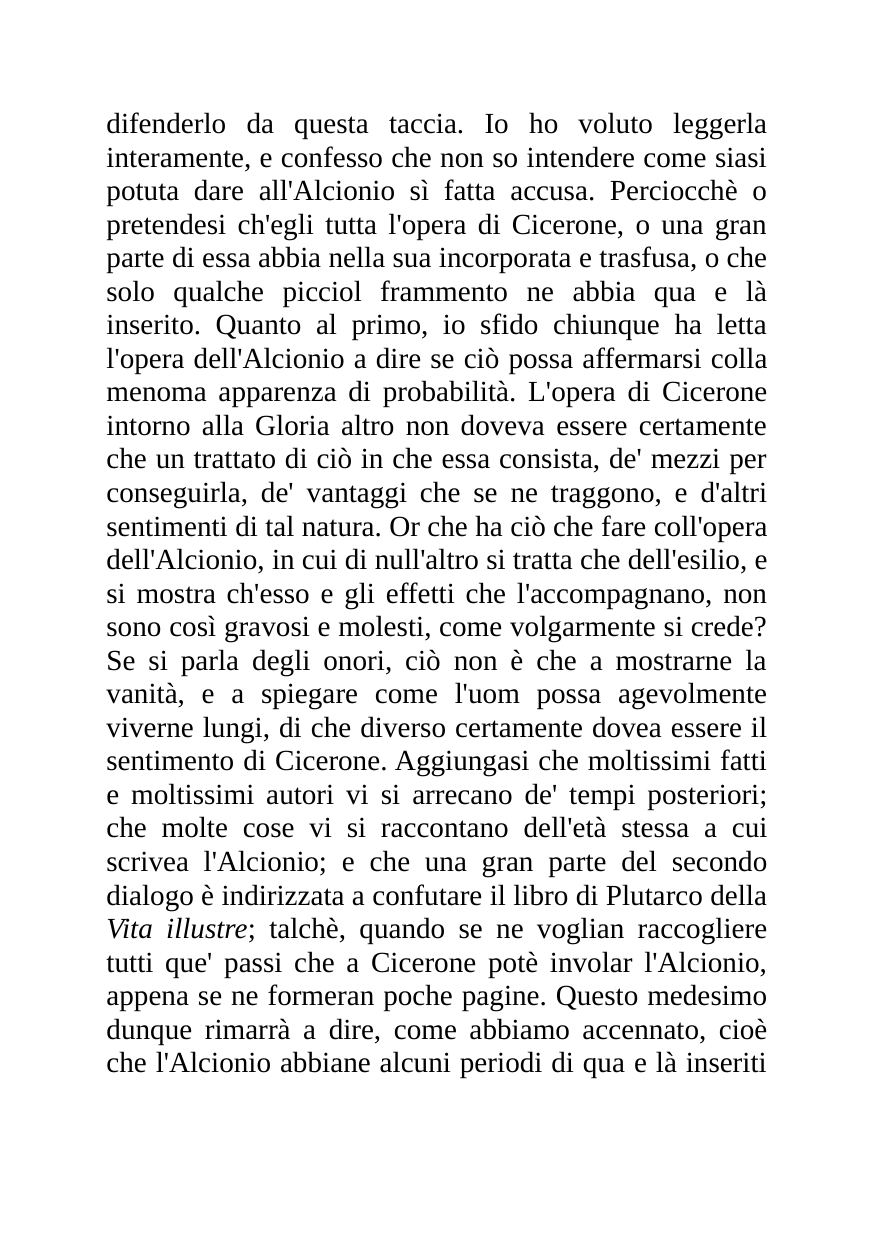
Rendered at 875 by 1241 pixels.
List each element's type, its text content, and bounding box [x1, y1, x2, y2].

text difenderlo da questa taccia. Io ho voluto leggerla interamente, e confesso che non so intendere come siasi potuta dare all'Alcionio sì fatta accusa. Perciocchè o pretendesi ch'egli tutta l'opera di Cicerone, o una gran parte di essa abbia nella sua incorporata e trasfusa, o che solo qualche picciol frammento ne abbia qua e là inserito. Quanto al primo, io sfido chiunque ha letta l'opera dell'Alcionio a dire se ciò possa affermarsi colla menoma apparenza di probabilità. L'opera di Cicerone intorno alla Gloria altro non doveva essere certamente che un trattato di ciò in che essa consista, de' mezzi per conseguirla, de' vantaggi che se ne traggono, e d'altri sentimenti di tal natura. Or che ha ciò che fare coll'opera dell'Alcionio, in cui di null'altro si tratta che dell'esilio, e si mostra ch'esso e gli effetti che l'accompagnano, non sono così gravosi e molesti, come volgarmente si crede? Se si parla degli onori, ciò non è che a mostrarne la vanità, e a spiegare come l'uom possa agevolmente viverne lungi, di che diverso certamente dovea essere il sentimento di Cicerone. Aggiungasi che moltissimi fatti e moltissimi autori vi si arrecano de' tempi posteriori; che molte cose vi si raccontano dell'età stessa a cui scrivea l'Alcionio; e che una gran parte del secondo dialogo è indirizzata a confutare il libro di Plutarco della Vita illustre; talchè, quando se ne voglian raccogliere tutti que' passi che a Cicerone potè involar l'Alcionio, appena se ne formeran poche pagine. Questo medesimo dunque rimarrà a dire, come abbiamo accennato, cioè che l'Alcionio abbiane alcuni periodi di qua e là inseriti [106, 106, 768, 1079]
